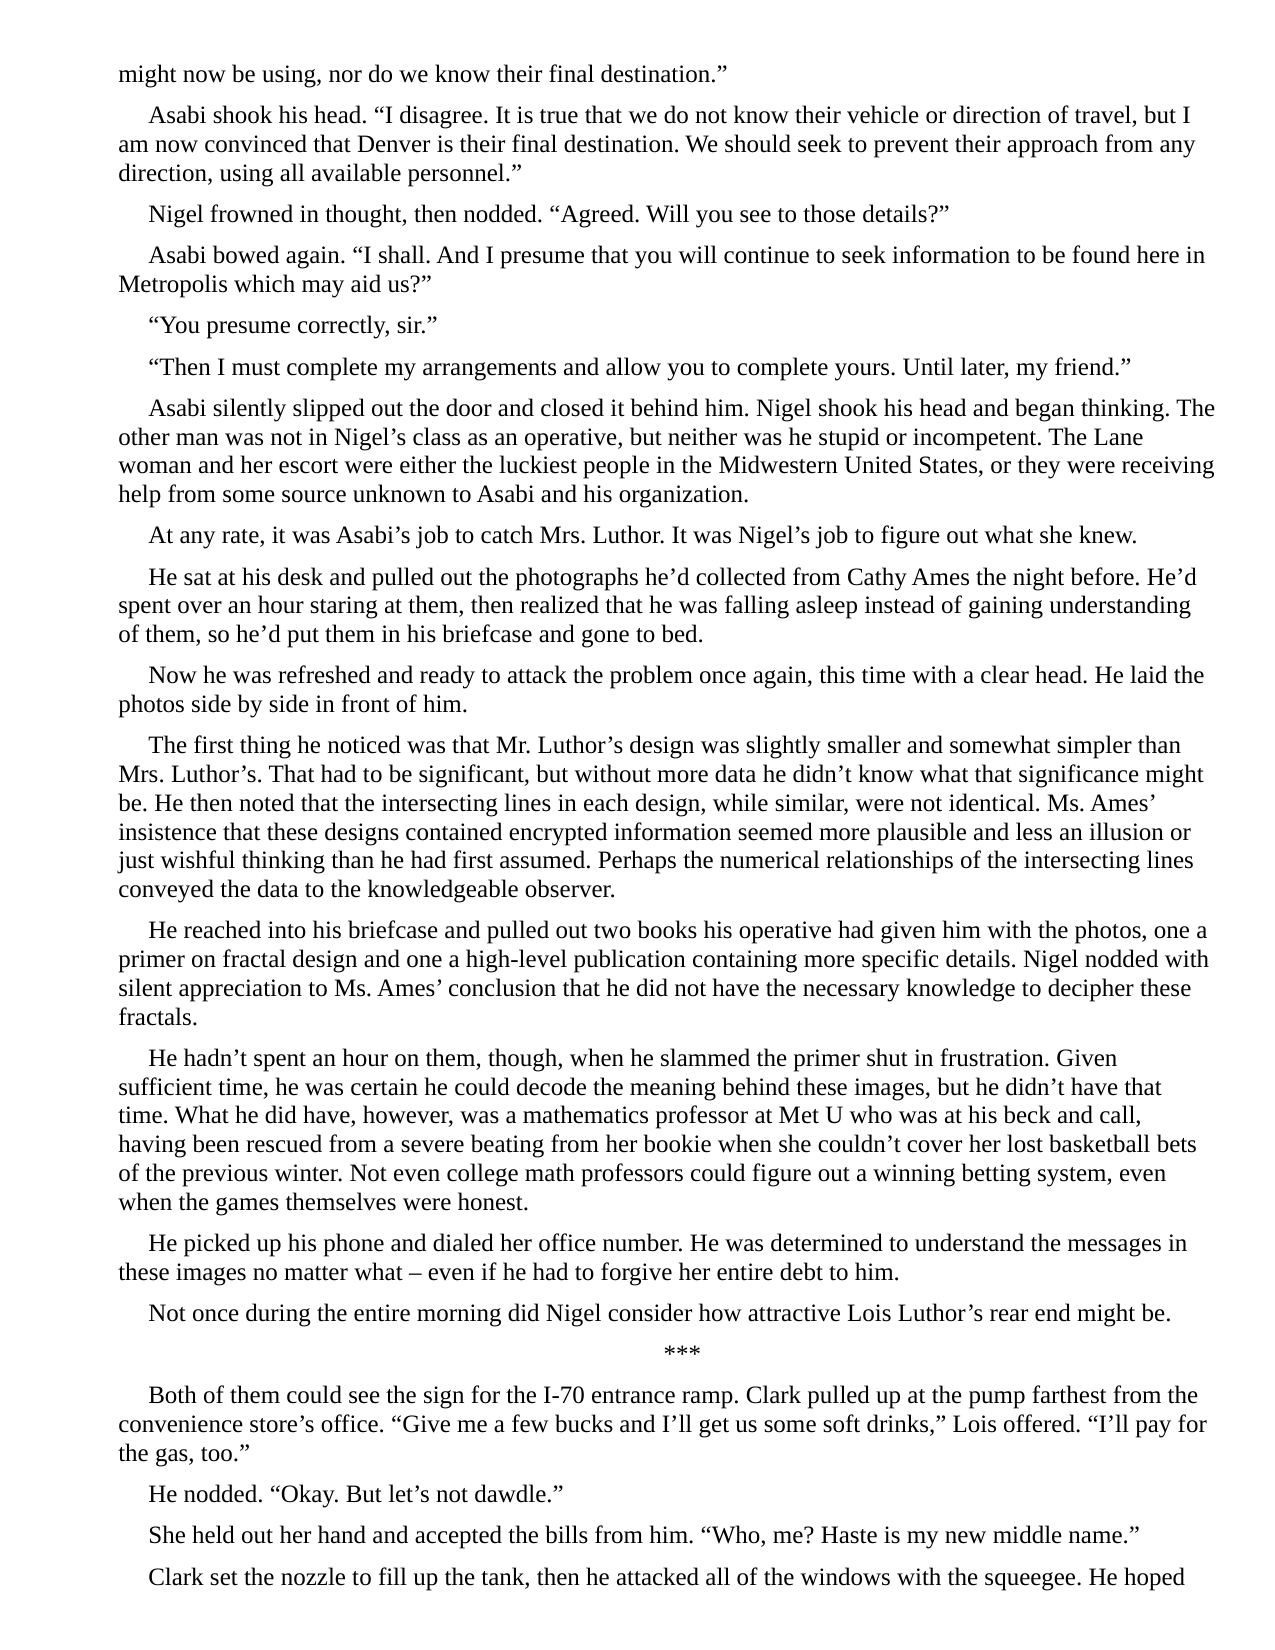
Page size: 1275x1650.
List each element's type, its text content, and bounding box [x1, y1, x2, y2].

text Now he was refreshed and ready to attack the problem once again, this time with a clear head. He laid the photos side by side in front of him. [118, 660, 1216, 718]
text Both of them could see the sign for the I-70 entrance ramp. Clark pulled up at the pump farthest from the convenience store’s office. “Give me a few bucks and I’ll get us some soft drinks,” Lois offered. “I’ll pay for the gas, too.” [118, 1380, 1216, 1467]
text He reached into his briefcase and pulled out two books his operative had given him with the photos, one a primer on fractal design and one a high-level publication containing more specific details. Nigel nodded with silent appreciation to Ms. Ames’ conclusion that he did not have the necessary knowledge to decipher these fractals. [118, 915, 1216, 1030]
text Asabi silently slipped out the door and closed it behind him. Nigel shook his head and began thinking. The other man was not in Nigel’s class as an operative, but neither was he stupid or incompetent. The Lane woman and her escort were either the luckiest people in the Midwestern United States, or they were receiving help from some source unknown to Asabi and his organization. [118, 393, 1216, 508]
text might now be using, nor do we know their final destination.” [118, 59, 1216, 88]
text He picked up his phone and dialed her office number. He was determined to understand the messages in these images no matter what – even if he had to forgive her entire debt to him. [118, 1228, 1216, 1285]
text He nodded. “Okay. But let’s not dawdle.” [118, 1479, 1216, 1508]
text He hadn’t spent an hour on them, though, when he slammed the primer shut in frustration. Given sufficient time, he was certain he could decode the meaning behind these images, but he didn’t have that time. What he did have, however, was a mathematics professor at Met U who was at his beck and call, having been rescued from a severe beating from her bookie when she couldn’t cover her lost basketball bets of the previous winter. Not even college math professors could figure out a winning betting system, even when the games themselves were honest. [118, 1043, 1216, 1215]
text At any rate, it was Asabi’s job to catch Mrs. Luthor. It was Nigel’s job to figure out what she knew. [118, 520, 1216, 549]
text He sat at his desk and pulled out the photographs he’d collected from Cathy Ames the night before. He’d spent over an hour staring at them, then realized that he was falling asleep instead of gaining understanding of them, so he’d put them in his briefcase and gone to bed. [118, 562, 1216, 648]
text *** [118, 1339, 1216, 1368]
text “Then I must complete my arrangements and allow you to complete yours. Until later, my friend.” [118, 352, 1216, 380]
text The first thing he noticed was that Mr. Luthor’s design was slightly smaller and somewhat simpler than Mrs. Luthor’s. That had to be significant, but without more data he didn’t know what that significance might be. He then noted that the intersecting lines in each design, while similar, were not identical. Ms. Ames’ insistence that these designs contained encrypted information seemed more plausible and less an illusion or just wishful thinking than he had first assumed. Perhaps the numerical relationships of the intersecting lines conveyed the data to the knowledgeable observer. [118, 730, 1216, 903]
text “You presume correctly, sir.” [118, 310, 1216, 339]
text Not once during the entire morning did Nigel consider how attractive Lois Luthor’s rear end might be. [118, 1298, 1216, 1327]
text Clark set the nozzle to fill up the tank, then he attacked all of the windows with the squeegee. He hoped [118, 1562, 1216, 1590]
text Asabi bowed again. “I shall. And I presume that you will continue to seek information to be found here in Metropolis which may aid us?” [118, 240, 1216, 298]
text Nigel frowned in thought, then nodded. “Agreed. Will you see to those details?” [118, 199, 1216, 228]
text She held out her hand and accepted the bills from him. “Who, me? Haste is my new middle name.” [118, 1520, 1216, 1549]
text Asabi shook his head. “I disagree. It is true that we do not know their vehicle or direction of travel, but I am now convinced that Denver is their final destination. We should seek to prevent their approach from any direction, using all available personnel.” [118, 100, 1216, 187]
